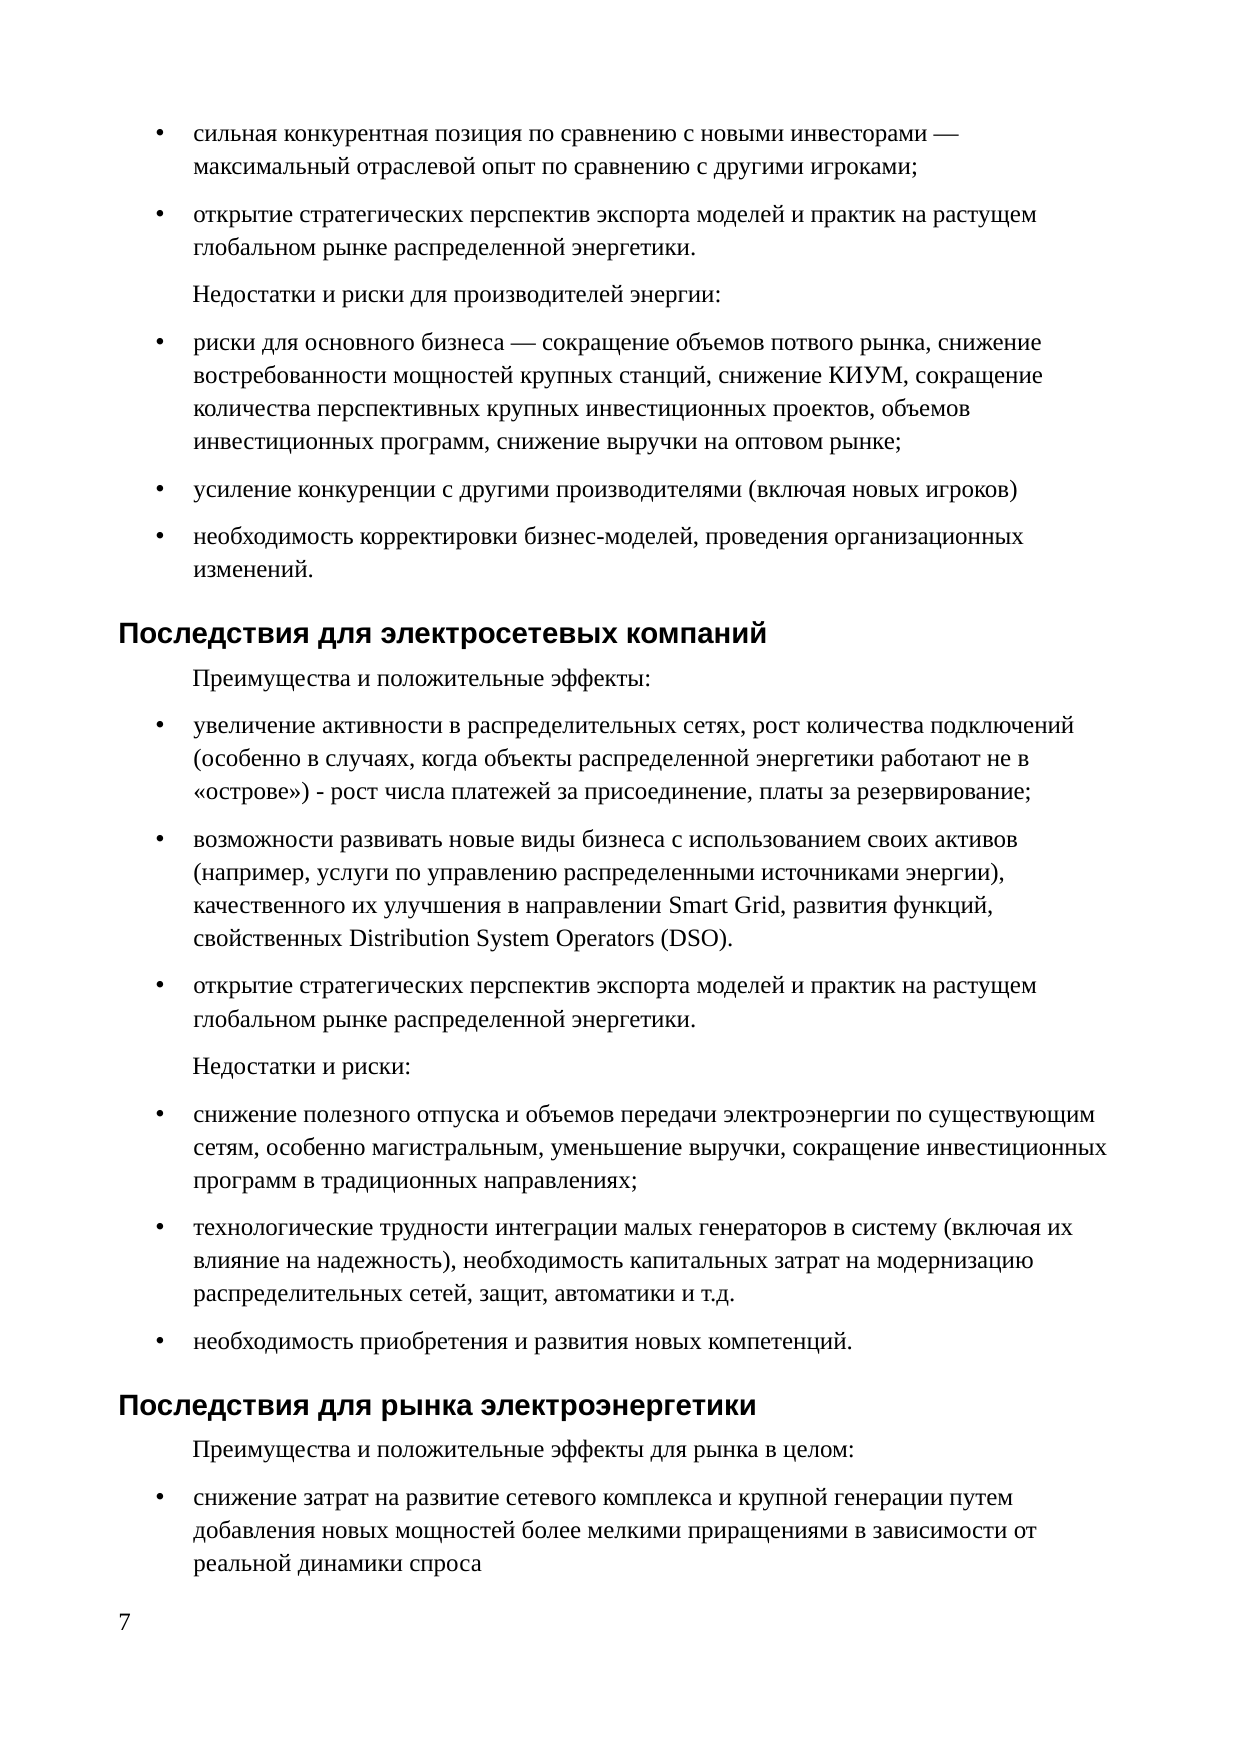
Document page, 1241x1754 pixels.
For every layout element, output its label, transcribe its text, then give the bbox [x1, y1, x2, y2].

list возможности развивать новые виды бизнеса с использованием своих активов (например, услуги по управлению распределенными источниками энергии), качественного их улучшения в направлении Smart Grid, развития функций, свойственных Distribution System Operators (DSO). [156, 824, 1122, 952]
text Преимущества и положительные эффекты: [118, 663, 1122, 691]
list открытие стратегических перспектив экспорта моделей и практик на растущем глобальном рынке распределенной энергетики. [156, 971, 1122, 1032]
list открытие стратегических перспектив экспорта моделей и практик на растущем глобальном рынке распределенной энергетики. [156, 199, 1122, 261]
subtitle Последствия для рынка электроэнергетики [118, 1388, 1122, 1422]
list сильная конкурентная позиция по сравнению с новыми инвесторами — максимальный отраслевой опыт по сравнению с другими игроками; [156, 118, 1122, 180]
list необходимость приобретения и развития новых компетенций. [156, 1326, 1122, 1355]
subtitle Последствия для электросетевых компаний [118, 616, 1122, 650]
list снижение затрат на развитие сетевого комплекса и крупной генерации путем добавления новых мощностей более мелкими приращениями в зависимости от реальной динамики спроса [156, 1482, 1122, 1577]
text Преимущества и положительные эффекты для рынка в целом: [118, 1434, 1122, 1463]
text Недостатки и риски: [118, 1051, 1122, 1080]
text Недостатки и риски для производителей энергии: [118, 279, 1122, 308]
list технологические трудности интеграции малых генераторов в систему (включая их влияние на надежность), необходимость капитальных затрат на модернизацию распределительных сетей, защит, автоматики и т.д. [156, 1212, 1122, 1307]
list усиление конкуренции с другими производителями (включая новых игроков) [156, 474, 1122, 502]
list увеличение активности в распределительных сетях, рост количества подключений (особенно в случаях, когда объекты распределенной энергетики работают не в «острове») - рост числа платежей за присоединение, платы за резервирование; [156, 710, 1122, 805]
list необходимость корректировки бизнес-моделей, проведения организационных изменений. [156, 521, 1122, 583]
list снижение полезного отпуска и объемов передачи электроэнергии по существующим сетям, особенно магистральным, уменьшение выручки, сокращение инвестиционных программ в традиционных направлениях; [156, 1099, 1122, 1194]
list риски для основного бизнеса — сокращение объемов потвого рынка, снижение востребованности мощностей крупных станций, снижение КИУМ, сокращение количества перспективных крупных инвестиционных проектов, объемов инвестиционных программ, снижение выручки на оптовом рынке; [156, 327, 1122, 455]
